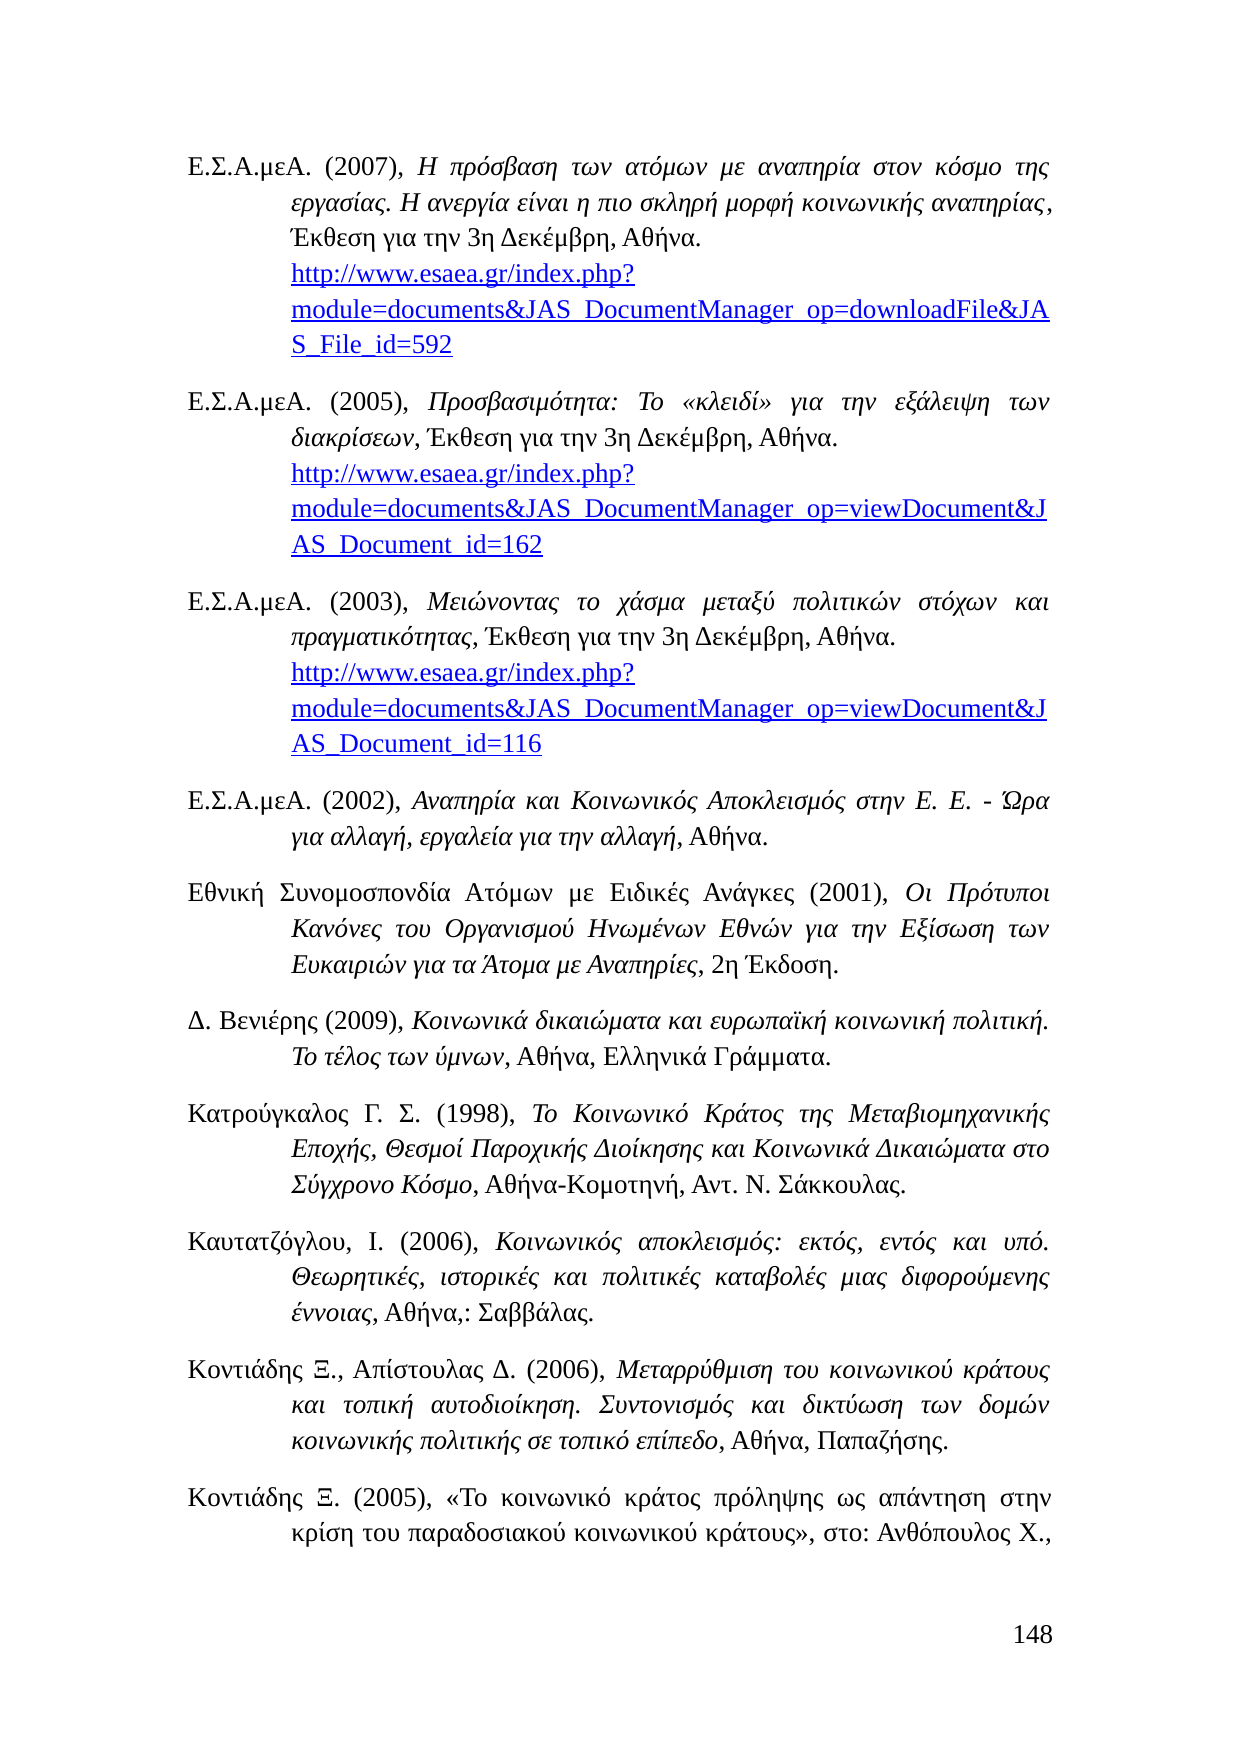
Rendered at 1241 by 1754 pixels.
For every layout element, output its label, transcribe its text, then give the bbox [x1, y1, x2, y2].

text http://www.esaea.gr/index.php?module=documents&JAS_DocumentManager_op=viewDocument&JAS_Document_id=162 [291, 457, 1053, 559]
text Ε.Σ.Α.μεΑ. (2007), Η πρόσβαση των ατόμων με αναπηρία στον κόσμο της εργασίας. Η ανεργία είναι η πιο σκληρή μορφή κοινωνικής αναπηρίας, Έκθεση για την 3η Δεκέμβρη, Αθήνα. [187, 150, 1053, 253]
text http://www.esaea.gr/index.php?module=documents&JAS_DocumentManager_op=downloadFile&JAS_File_id=592 [291, 257, 1053, 360]
text http://www.esaea.gr/index.php?module=documents&JAS_DocumentManager_op=viewDocument&JAS_Document_id=116 [291, 656, 1053, 759]
text Ε.Σ.Α.μεΑ. (2003), Μειώνοντας το χάσμα μεταξύ πολιτικών στόχων και πραγματικότητας, Έκθεση για την 3η Δεκέμβρη, Αθήνα. [187, 585, 1053, 652]
text Κοντιάδης Ξ. (2005), «Το κοινωνικό κράτος πρόληψης ως απάντηση στην κρίση του παραδοσιακού κοινωνικού κράτους», στο: Ανθόπουλος Χ., [187, 1481, 1053, 1548]
text Ε.Σ.Α.μεΑ. (2002), Αναπηρία και Κοινωνικός Αποκλεισμός στην Ε. Ε. - Ώρα για αλλαγή, εργαλεία για την αλλαγή, Αθήνα. [187, 784, 1053, 851]
text Κοντιάδης Ξ., Απίστουλας Δ. (2006), Μεταρρύθμιση του κοινωνικού κράτους και τοπική αυτοδιοίκηση. Συντονισμός και δικτύωση των δομών κοινωνικής πολιτικής σε τοπικό επίπεδο, Αθήνα, Παπαζήσης. [187, 1353, 1053, 1455]
text Εθνική Συνομοσπονδία Ατόμων με Ειδικές Ανάγκες (2001), Οι Πρότυποι Κανόνες του Οργανισμού Ηνωμένων Εθνών για την Εξίσωση των Ευκαιριών για τα Άτομα με Αναπηρίες, 2η Έκδοση. [187, 876, 1053, 979]
text Δ. Βενιέρης (2009), Κοινωνικά δικαιώματα και ευρωπαϊκή κοινωνική πολιτική. Το τέλος των ύμνων, Αθήνα, Ελληνικά Γράμματα. [187, 1004, 1053, 1071]
text Ε.Σ.Α.μεΑ. (2005), Προσβασιμότητα: Το «κλειδί» για την εξάλειψη των διακρίσεων, Έκθεση για την 3η Δεκέμβρη, Αθήνα. [187, 385, 1053, 452]
text Καυτατζόγλου, Ι. (2006), Κοινωνικός αποκλεισμός: εκτός, εντός και υπό. Θεωρητικές, ιστορικές και πολιτικές καταβολές μιας διφορούμενης έννοιας, Αθήνα,: Σαββάλας. [187, 1225, 1053, 1327]
text Κατρούγκαλος Γ. Σ. (1998), Το Κοινωνικό Κράτος της Μεταβιομηχανικής Εποχής, Θεσμοί Παροχικής Διοίκησης και Κοινωνικά Δικαιώματα στο Σύγχρονο Κόσμο, Αθήνα-Κομοτηνή, Αντ. Ν. Σάκκουλας. [187, 1097, 1053, 1199]
